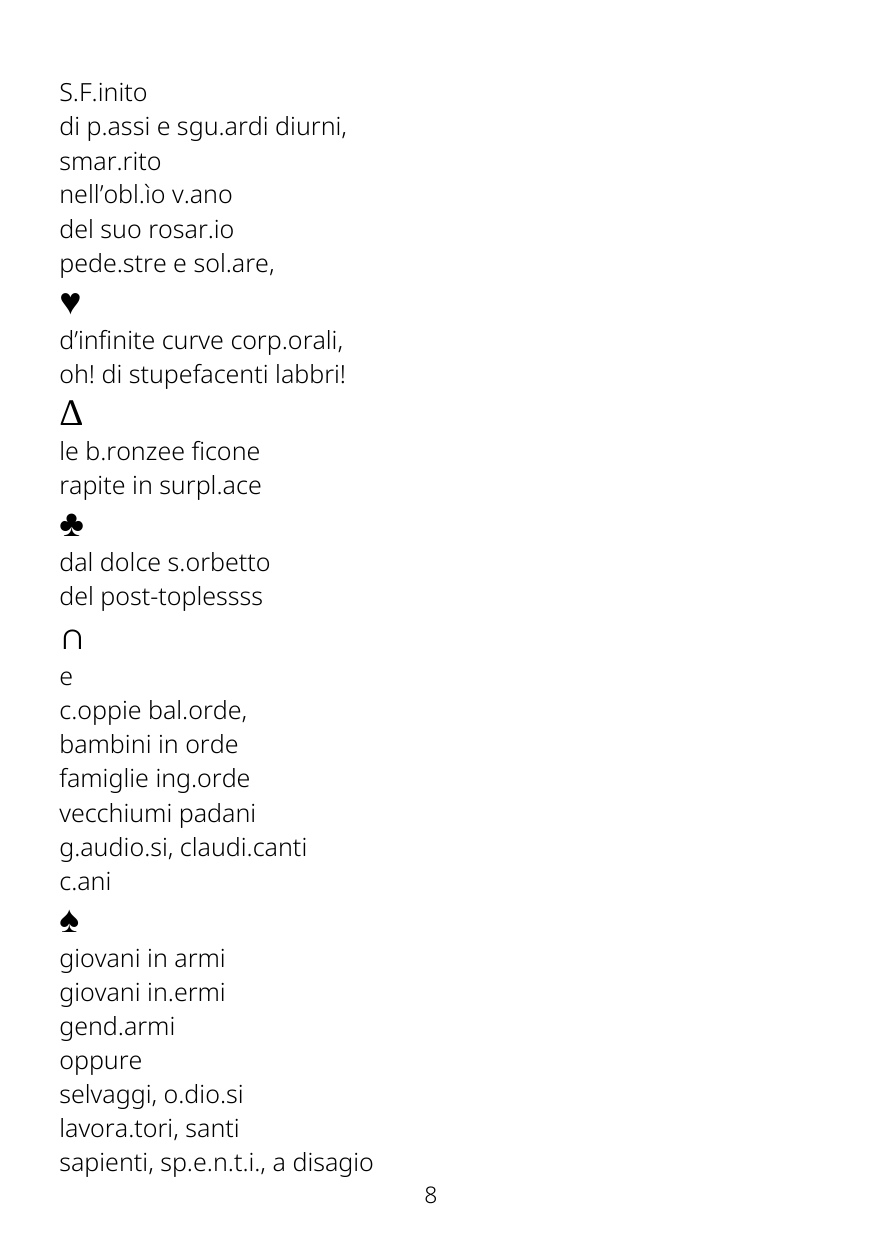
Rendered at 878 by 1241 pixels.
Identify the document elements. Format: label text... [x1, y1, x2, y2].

text bambini in orde [59, 727, 790, 761]
text dal dolce s.orbetto [59, 545, 790, 579]
text ♥ [59, 279, 790, 322]
text oh! di stupefacenti labbri! [59, 357, 790, 391]
text Δ [59, 391, 790, 434]
text famiglie ing.orde [59, 761, 790, 795]
text ♠ [59, 897, 790, 941]
text d’infinite curve corp.orali, [59, 322, 790, 357]
text g.audio.si, claudi.canti [59, 829, 790, 863]
text le b.ronzee ficone [59, 434, 790, 468]
text oppure [59, 1043, 790, 1077]
text giovani in armi [59, 941, 790, 974]
text rapite in surpl.ace [59, 468, 790, 502]
text ∩ [59, 613, 790, 659]
text c.oppie bal.orde, [59, 693, 790, 727]
text del suo rosar.io [59, 211, 790, 245]
text e [59, 659, 790, 693]
text sapienti, sp.e.n.t.i., a disagio [59, 1145, 790, 1179]
text giovani in.ermi [59, 974, 790, 1009]
text S.F.inito [59, 75, 790, 109]
text gend.armi [59, 1009, 790, 1043]
text ♣ [59, 502, 790, 545]
text selvaggi, o.dio.si [59, 1077, 790, 1111]
text c.ani [59, 863, 790, 897]
text del post-toplessss [59, 579, 790, 613]
text smar.rito [59, 143, 790, 177]
text di p.assi e sgu.ardi diurni, [59, 109, 790, 143]
text pede.stre e sol.are, [59, 245, 790, 279]
text vecchiumi padani [59, 795, 790, 829]
text lavora.tori, santi [59, 1111, 790, 1145]
text nell’obl.ìo v.ano [59, 177, 790, 211]
